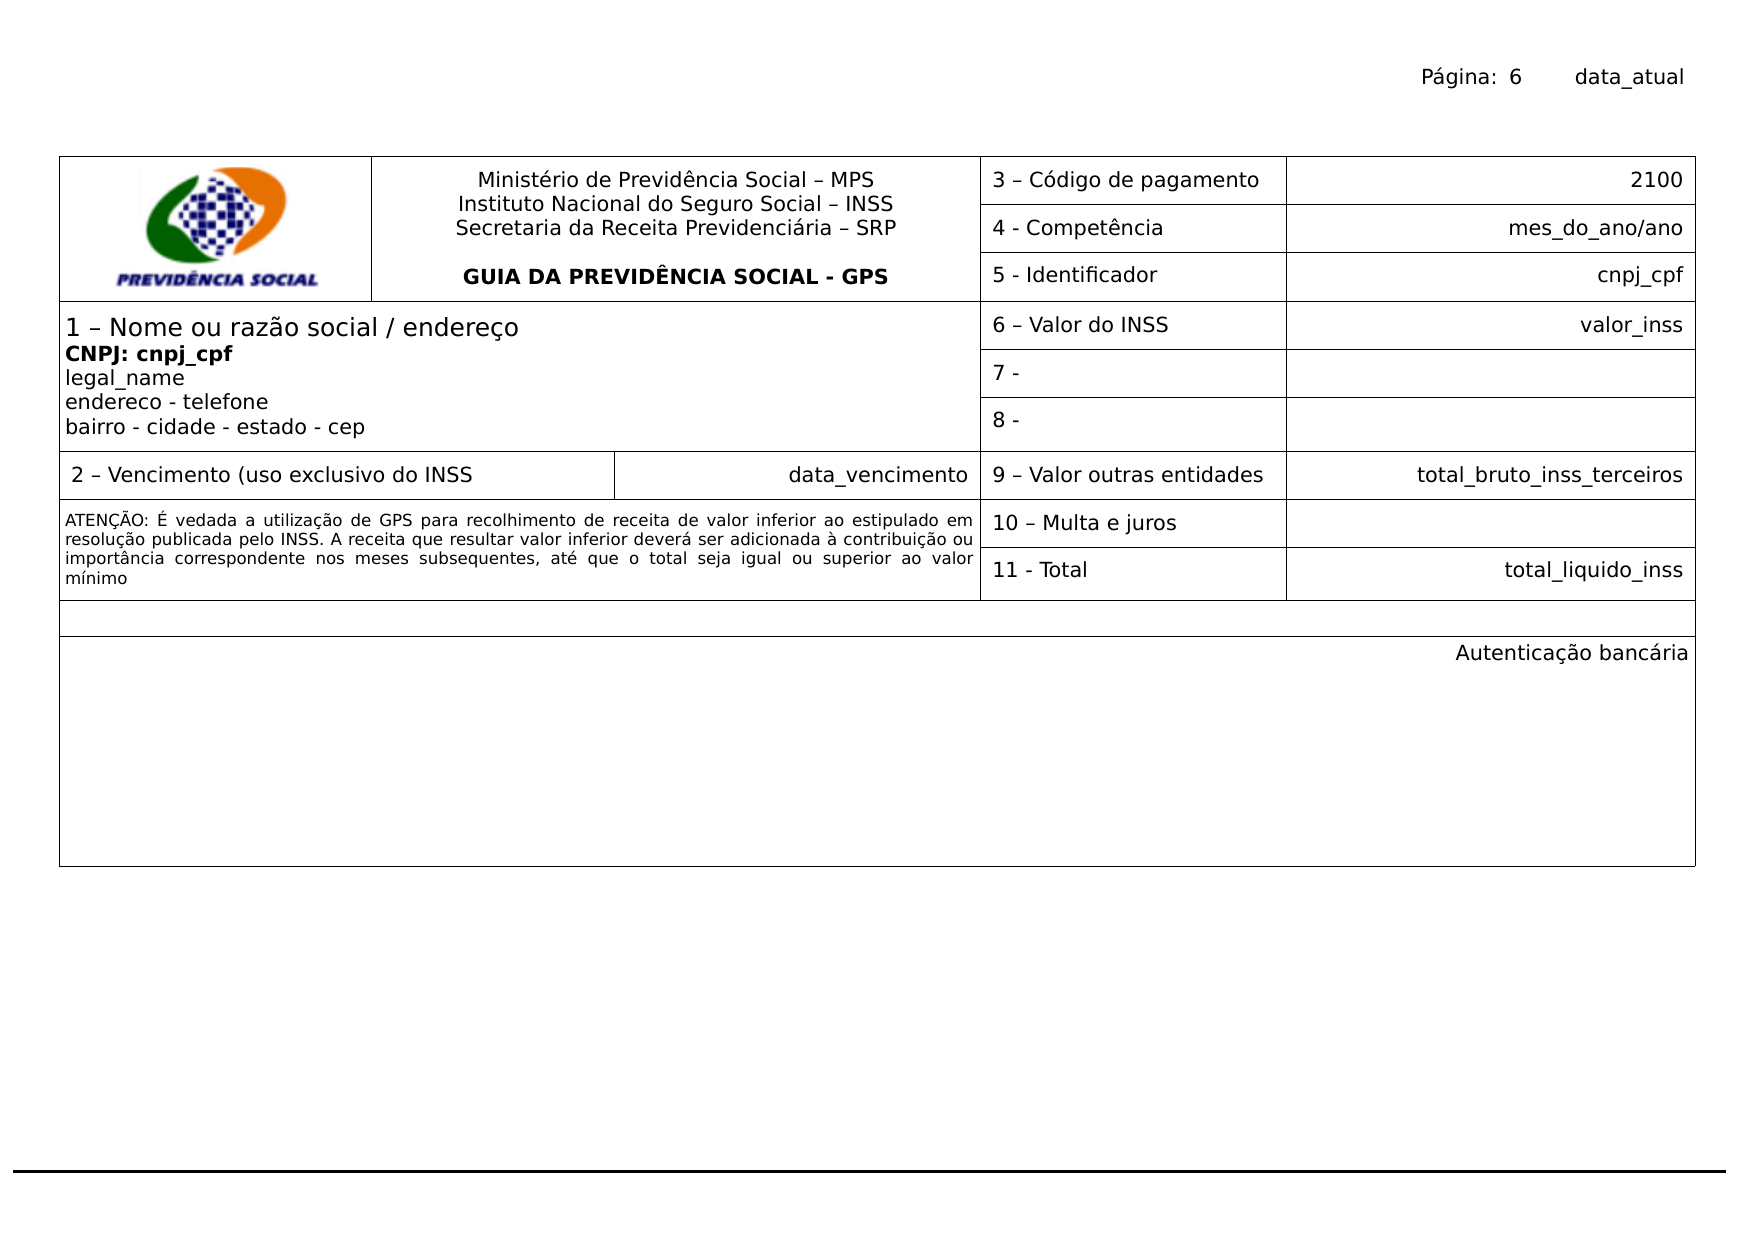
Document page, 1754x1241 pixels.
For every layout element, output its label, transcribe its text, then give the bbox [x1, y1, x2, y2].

table_cell [1287, 350, 1695, 397]
table_cell [60, 601, 1695, 636]
table_cell [1287, 398, 1695, 451]
table_cell 1 – Nome ou razão social / endereço CNPJ: cnpj_cpf legal_name endereco - telefone bairro - cidade - estado - cep [60, 302, 980, 451]
table_cell [1287, 500, 1695, 547]
table_cell 2 – Vencimento (uso exclusivo do INSS [60, 452, 614, 499]
table_cell cnpj_cpf [1287, 253, 1695, 301]
table_header 3 – Código de pagamento [981, 157, 1286, 204]
table_cell total_liquido_inss [1287, 548, 1695, 600]
table_cell 5 - Identificador [981, 253, 1286, 301]
table_cell mes_do_ano/ano [1287, 205, 1695, 252]
table_cell 4 - Competência [981, 205, 1286, 252]
table_cell 7 - [981, 350, 1286, 397]
table_cell 8 - [981, 398, 1286, 451]
table_cell valor_inss [1287, 302, 1695, 349]
table_cell 11 - Total [981, 548, 1286, 600]
picture [107, 167, 323, 291]
table_cell 10 – Multa e juros [981, 500, 1286, 547]
table_cell Autenticação bancária [60, 637, 1695, 866]
table_cell data_vencimento [615, 452, 980, 499]
table_header [60, 157, 371, 301]
table_cell 9 – Valor outras entidades [981, 452, 1286, 499]
table_cell 6 – Valor do INSS [981, 302, 1286, 349]
table_cell ATENÇÃO: É vedada a utilização de GPS para recolhimento de receita de valor inferior ao estipulado em resolução publicada pelo INSS. A receita que resultar valor inferior deverá ser adicionada à contribuição ou importância correspondente nos meses subsequentes, até que o total seja igual ou superior ao valor mínimo [60, 500, 980, 600]
table_header Ministério de Previdência Social – MPS Instituto Nacional do Seguro Social – INSS Secretaria da Receita Previdenciária – SRP GUIA DA PREVIDÊNCIA SOCIAL - GPS [372, 157, 980, 301]
table_header 2100 [1287, 157, 1695, 204]
table_cell total_bruto_inss_terceiros [1287, 452, 1695, 499]
